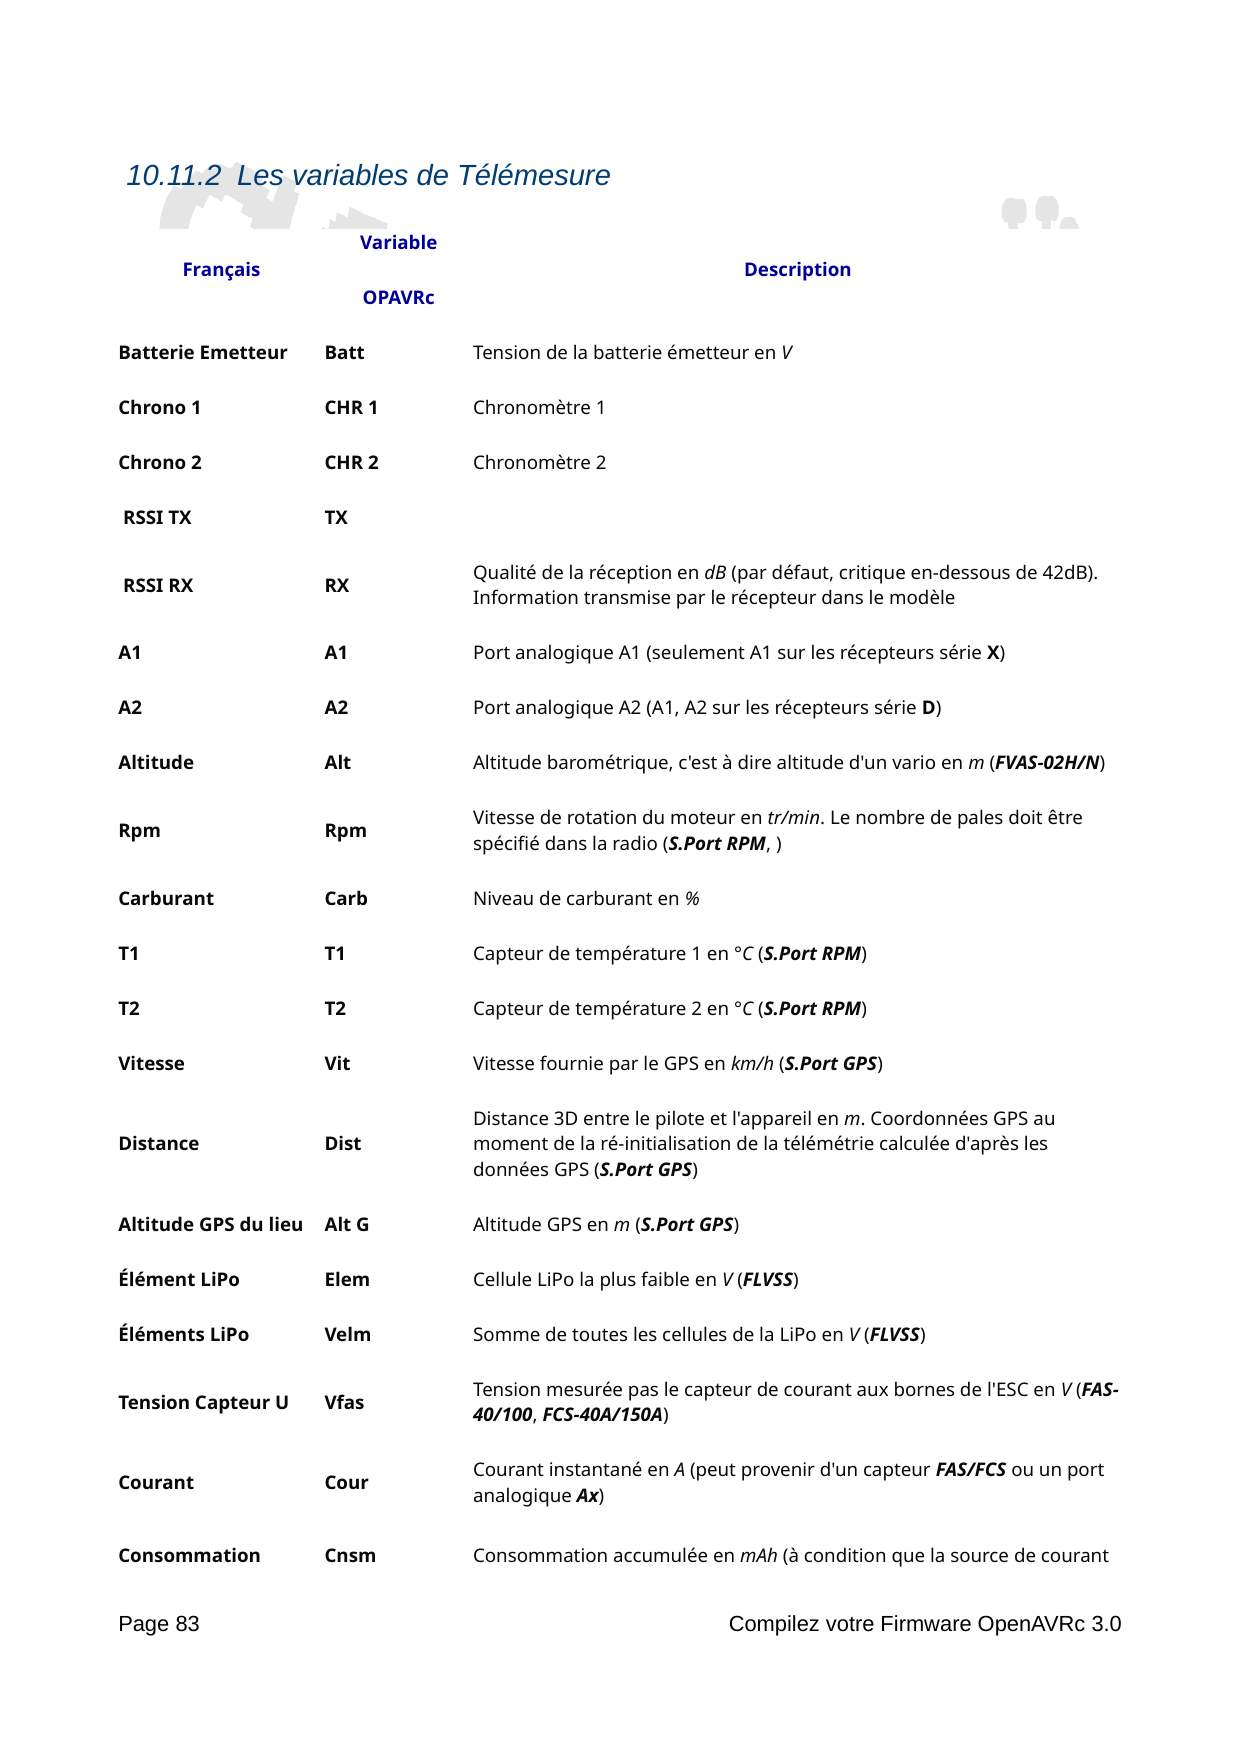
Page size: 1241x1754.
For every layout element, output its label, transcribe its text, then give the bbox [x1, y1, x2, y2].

table_cell Niveau de carburant en % [473, 885, 1123, 940]
table_cell Tension Capteur U [118, 1376, 324, 1457]
table_cell T1 [324, 940, 473, 995]
table_cell CHR 1 [324, 394, 473, 449]
table_cell RX [324, 559, 473, 640]
table_cell Vitesse de rotation du moteur en tr/min. Le nombre de pales doit être spécifié dans la radio (S.Port RPM, ) [473, 805, 1123, 885]
table_cell Courant [118, 1457, 324, 1537]
table_cell Distance [118, 1105, 324, 1211]
table_header Description [473, 229, 1123, 339]
table_cell Chrono 1 [118, 394, 324, 449]
table_cell Éléments LiPo [118, 1321, 324, 1376]
table_cell CHR 2 [324, 449, 473, 504]
table_cell Vitesse fournie par le GPS en km/h (S.Port GPS) [473, 1050, 1123, 1105]
table_cell Chronomètre 2 [473, 449, 1123, 504]
table_cell Vit [324, 1050, 473, 1105]
table_cell Capteur de température 2 en °C (S.Port RPM) [473, 995, 1123, 1050]
table_cell Alt [324, 750, 473, 805]
table_cell T2 [118, 995, 324, 1050]
table_cell RSSI TX [118, 504, 324, 559]
table_cell Tension mesurée pas le capteur de courant aux bornes de l'ESC en V (FAS-40/100, FCS-40A/150A) [473, 1376, 1123, 1457]
table_cell Consommation accumulée en mAh (à condition que la source de courant [473, 1537, 1123, 1573]
table_cell Dist [324, 1105, 473, 1211]
table_cell Alt G [324, 1211, 473, 1266]
table_cell A2 [118, 695, 324, 750]
subtitle Les variables de Télémesure [118, 158, 1122, 191]
table_cell Cellule LiPo la plus faible en V (FLVSS) [473, 1266, 1123, 1321]
table_cell Élément LiPo [118, 1266, 324, 1321]
table_cell Courant instantané en A (peut provenir d'un capteur FAS/FCS ou un port analogique Ax) [473, 1457, 1123, 1537]
table_cell Velm [324, 1321, 473, 1376]
table_cell Batt [324, 339, 473, 394]
table_cell Vitesse [118, 1050, 324, 1105]
table_cell A1 [324, 640, 473, 695]
table_cell Port analogique A2 (A1, A2 sur les récepteurs série D) [473, 695, 1123, 750]
table_cell RSSI RX [118, 559, 324, 640]
table_cell Elem [324, 1266, 473, 1321]
table_cell Altitude GPS en m (S.Port GPS) [473, 1211, 1123, 1266]
table_cell Carburant [118, 885, 324, 940]
table_cell Capteur de température 1 en °C (S.Port RPM) [473, 940, 1123, 995]
table_cell A2 [324, 695, 473, 750]
table_cell Altitude barométrique, c'est à dire altitude d'un vario en m (FVAS-02H/N) [473, 750, 1123, 805]
table_cell Tension de la batterie émetteur en V [473, 339, 1123, 394]
table_cell T1 [118, 940, 324, 995]
table_cell Altitude [118, 750, 324, 805]
table_cell Distance 3D entre le pilote et l'appareil en m. Coordonnées GPS au moment de la ré-initialisation de la télémétrie calculée d'après les données GPS (S.Port GPS) [473, 1105, 1123, 1211]
table_cell Rpm [118, 805, 324, 885]
table_cell Chronomètre 1 [473, 394, 1123, 449]
table_cell TX [324, 504, 473, 559]
table_cell A1 [118, 640, 324, 695]
table_cell [473, 504, 1123, 559]
table_cell Batterie Emetteur [118, 339, 324, 394]
table_cell Port analogique A1 (seulement A1 sur les récepteurs série X) [473, 640, 1123, 695]
table_cell Chrono 2 [118, 449, 324, 504]
table_cell Somme de toutes les cellules de la LiPo en V (FLVSS) [473, 1321, 1123, 1376]
table_cell Cour [324, 1457, 473, 1537]
table_cell T2 [324, 995, 473, 1050]
table_cell Vfas [324, 1376, 473, 1457]
table_header Variable OPAVRc [324, 229, 473, 339]
table_cell Consommation [118, 1537, 324, 1573]
table_cell Altitude GPS du lieu [118, 1211, 324, 1266]
table_header Français [118, 229, 324, 339]
table_cell Carb [324, 885, 473, 940]
table_cell Rpm [324, 805, 473, 885]
table_cell Qualité de la réception en dB (par défaut, critique en-dessous de 42dB). Information transmise par le récepteur dans le modèle [473, 559, 1123, 640]
table_cell Cnsm [324, 1537, 473, 1573]
